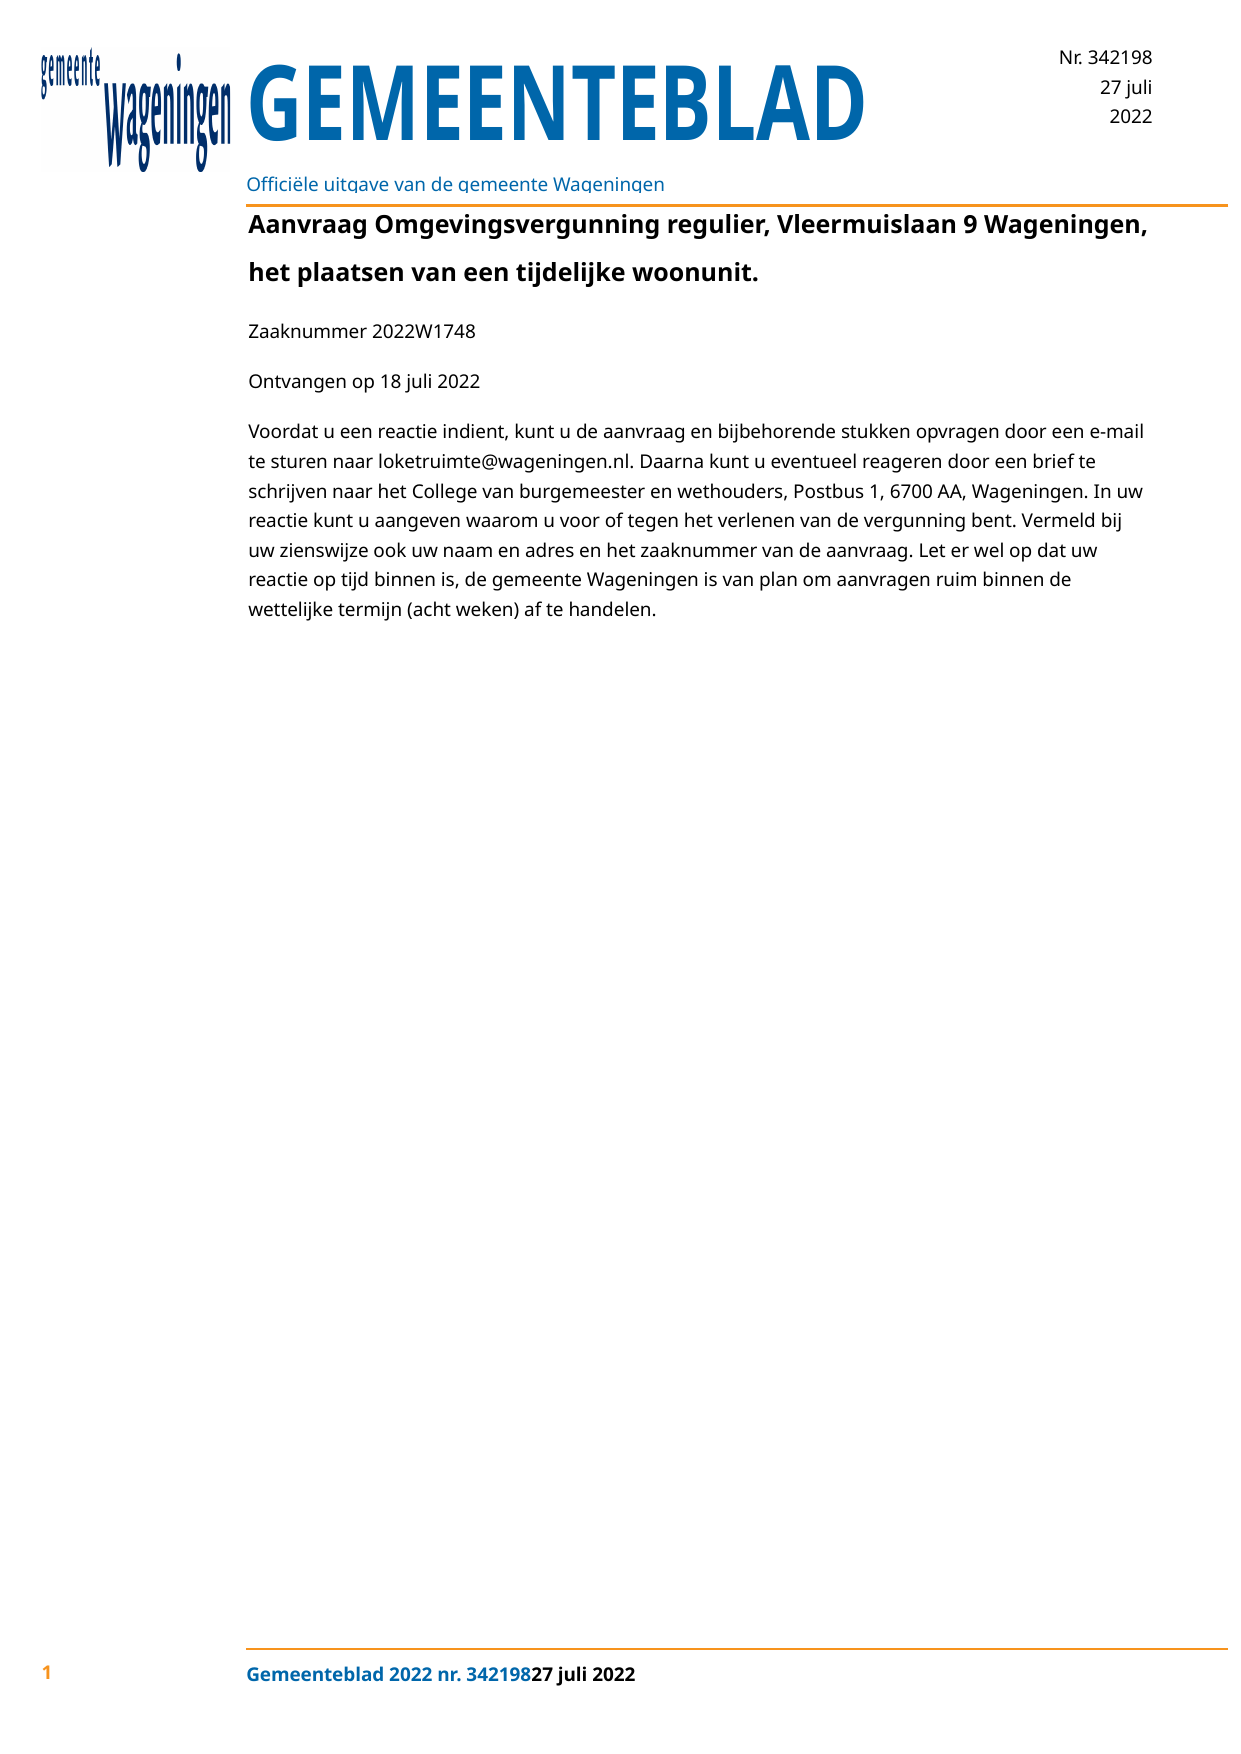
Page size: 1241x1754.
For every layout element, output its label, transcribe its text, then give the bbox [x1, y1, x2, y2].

text Ontvangen op 18 juli 2022 [248, 368, 1152, 394]
text Zaaknummer 2022W1748 [248, 318, 1152, 344]
text Aanvraag Omgevingsvergunning regulier, Vleermuislaan 9 Wageningen, het plaatsen van een tijdelijke woonunit. [248, 207, 1152, 288]
picture [41, 47, 231, 172]
text Voordat u een reactie indient, kunt u de aanvraag en bijbehorende stukken opvragen door een e-mail te sturen naar loketruimte@wageningen.nl. Daarna kunt u eventueel reageren door een brief te schrijven naar het College van burgemeester en wethouders, Postbus 1, 6700 AA, Wageningen. In uw reactie kunt u aangeven waarom u voor of tegen het verlenen van de vergunning bent. Vermeld bij uw zienswijze ook uw naam en adres en het zaaknummer van de aanvraag. Let er wel op dat uw reactie op tijd binnen is, de gemeente Wageningen is van plan om aanvragen ruim binnen de wettelijke termijn (acht weken) af te handelen. [248, 419, 1152, 622]
